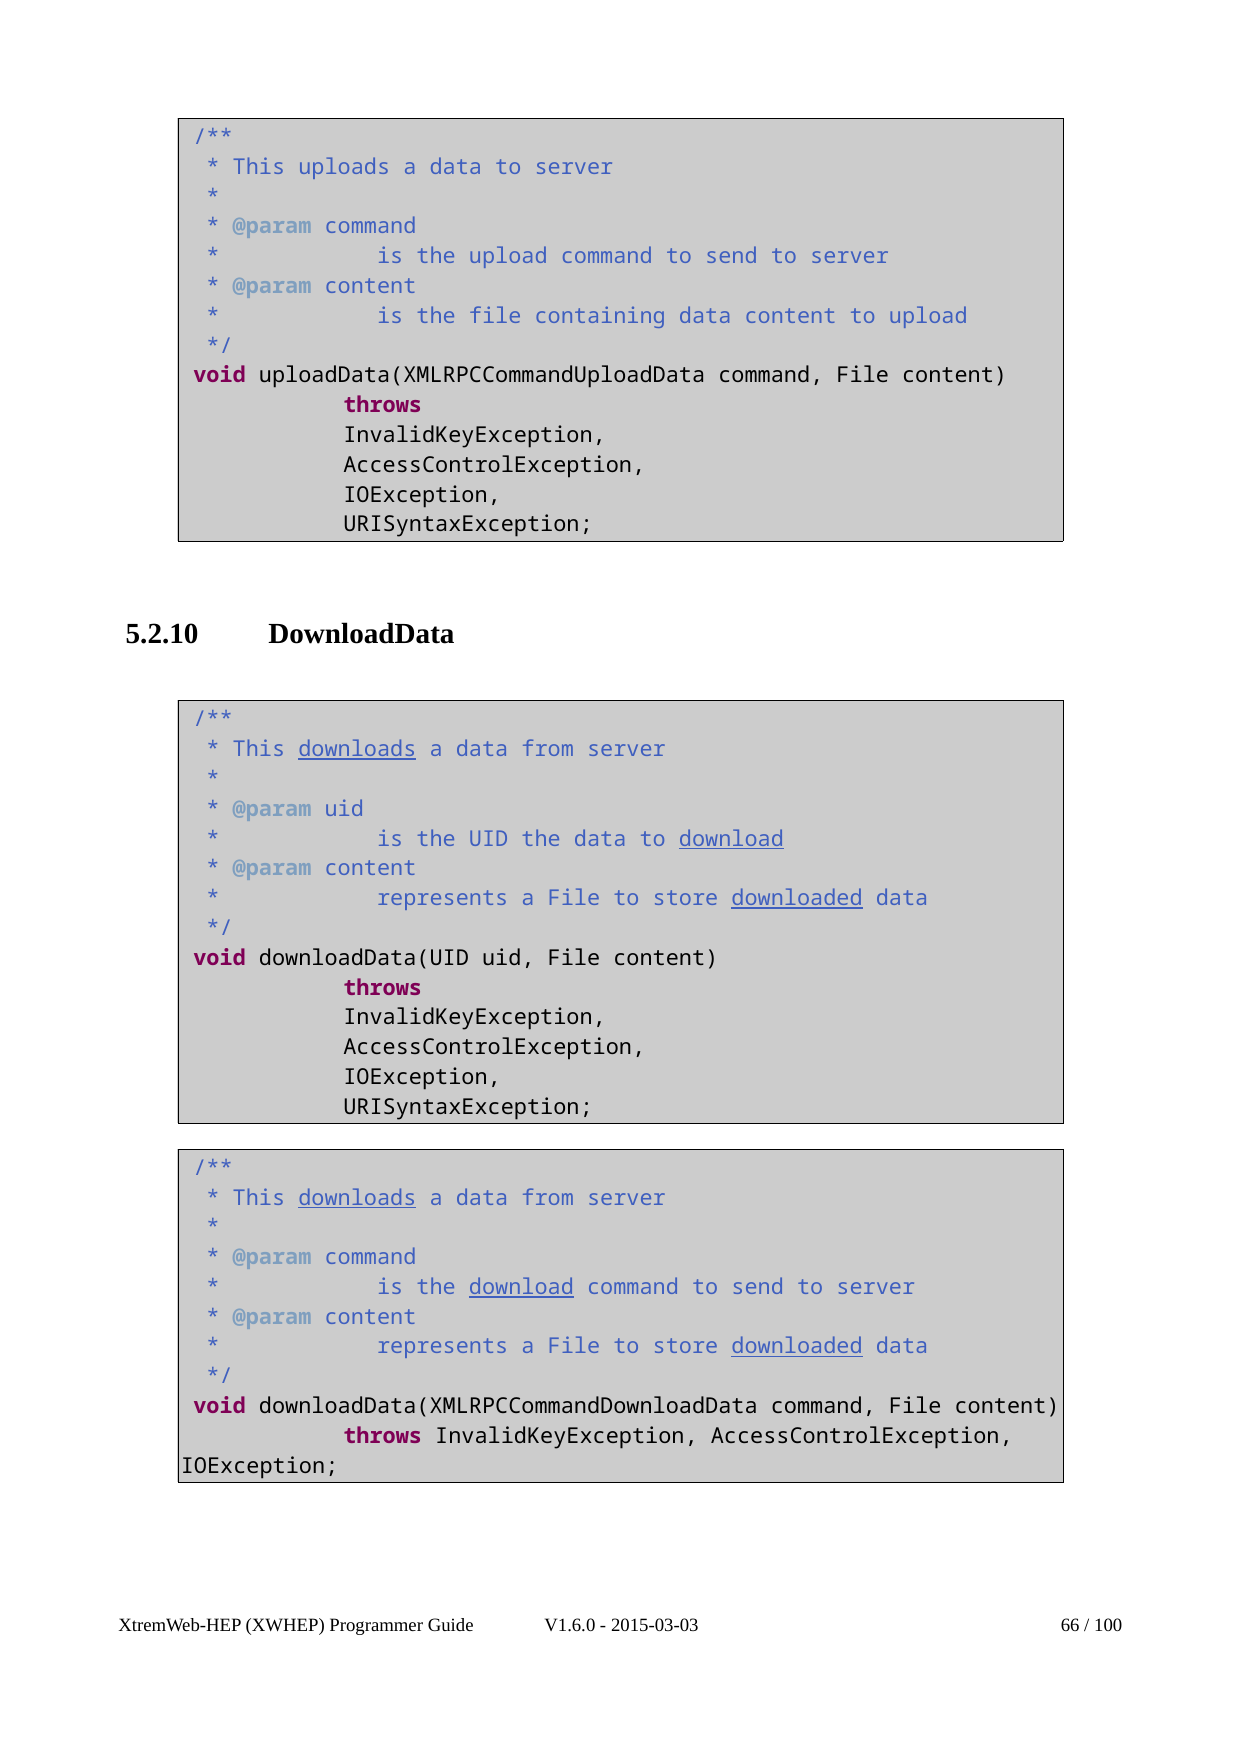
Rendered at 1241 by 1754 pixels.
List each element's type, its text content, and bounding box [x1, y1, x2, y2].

text AccessControlException, [179, 1028, 1063, 1058]
text /** [179, 701, 1063, 730]
text /** [179, 119, 1063, 148]
text * [179, 1208, 1063, 1238]
text throws InvalidKeyException, AccessControlException, IOException; [179, 1417, 1063, 1482]
text * represents a File to store downloaded data [179, 879, 1063, 909]
text * @param content [179, 1298, 1063, 1327]
text IOException, [179, 476, 1063, 505]
text * [179, 178, 1063, 207]
text */ [179, 909, 1063, 939]
text InvalidKeyException, [179, 416, 1063, 446]
text * @param uid [179, 790, 1063, 819]
text * @param content [179, 849, 1063, 879]
text * is the download command to send to server [179, 1268, 1063, 1298]
text AccessControlException, [179, 446, 1063, 476]
text */ [179, 1357, 1063, 1387]
text InvalidKeyException, [179, 998, 1063, 1028]
text throws [179, 968, 1063, 998]
text /** [179, 1150, 1063, 1178]
text throws [179, 386, 1063, 416]
text void downloadData(UID uid, File content) [179, 939, 1063, 968]
text * This downloads a data from server [179, 730, 1063, 760]
text * [179, 760, 1063, 790]
text void uploadData(XMLRPCCommandUploadData command, File content) [179, 356, 1063, 386]
text */ [179, 327, 1063, 356]
text * is the file containing data content to upload [179, 297, 1063, 327]
text * @param content [179, 267, 1063, 297]
subtitle DownloadData [118, 617, 1122, 650]
text URISyntaxException; [179, 1088, 1063, 1123]
text * is the upload command to send to server [179, 237, 1063, 267]
text * This downloads a data from server [179, 1178, 1063, 1208]
text void downloadData(XMLRPCCommandDownloadData command, File content) [179, 1387, 1063, 1417]
text * @param command [179, 207, 1063, 237]
text URISyntaxException; [179, 505, 1063, 541]
text * This uploads a data to server [179, 148, 1063, 178]
text IOException, [179, 1058, 1063, 1088]
text * represents a File to store downloaded data [179, 1327, 1063, 1357]
text * @param command [179, 1238, 1063, 1268]
text * is the UID the data to download [179, 819, 1063, 849]
